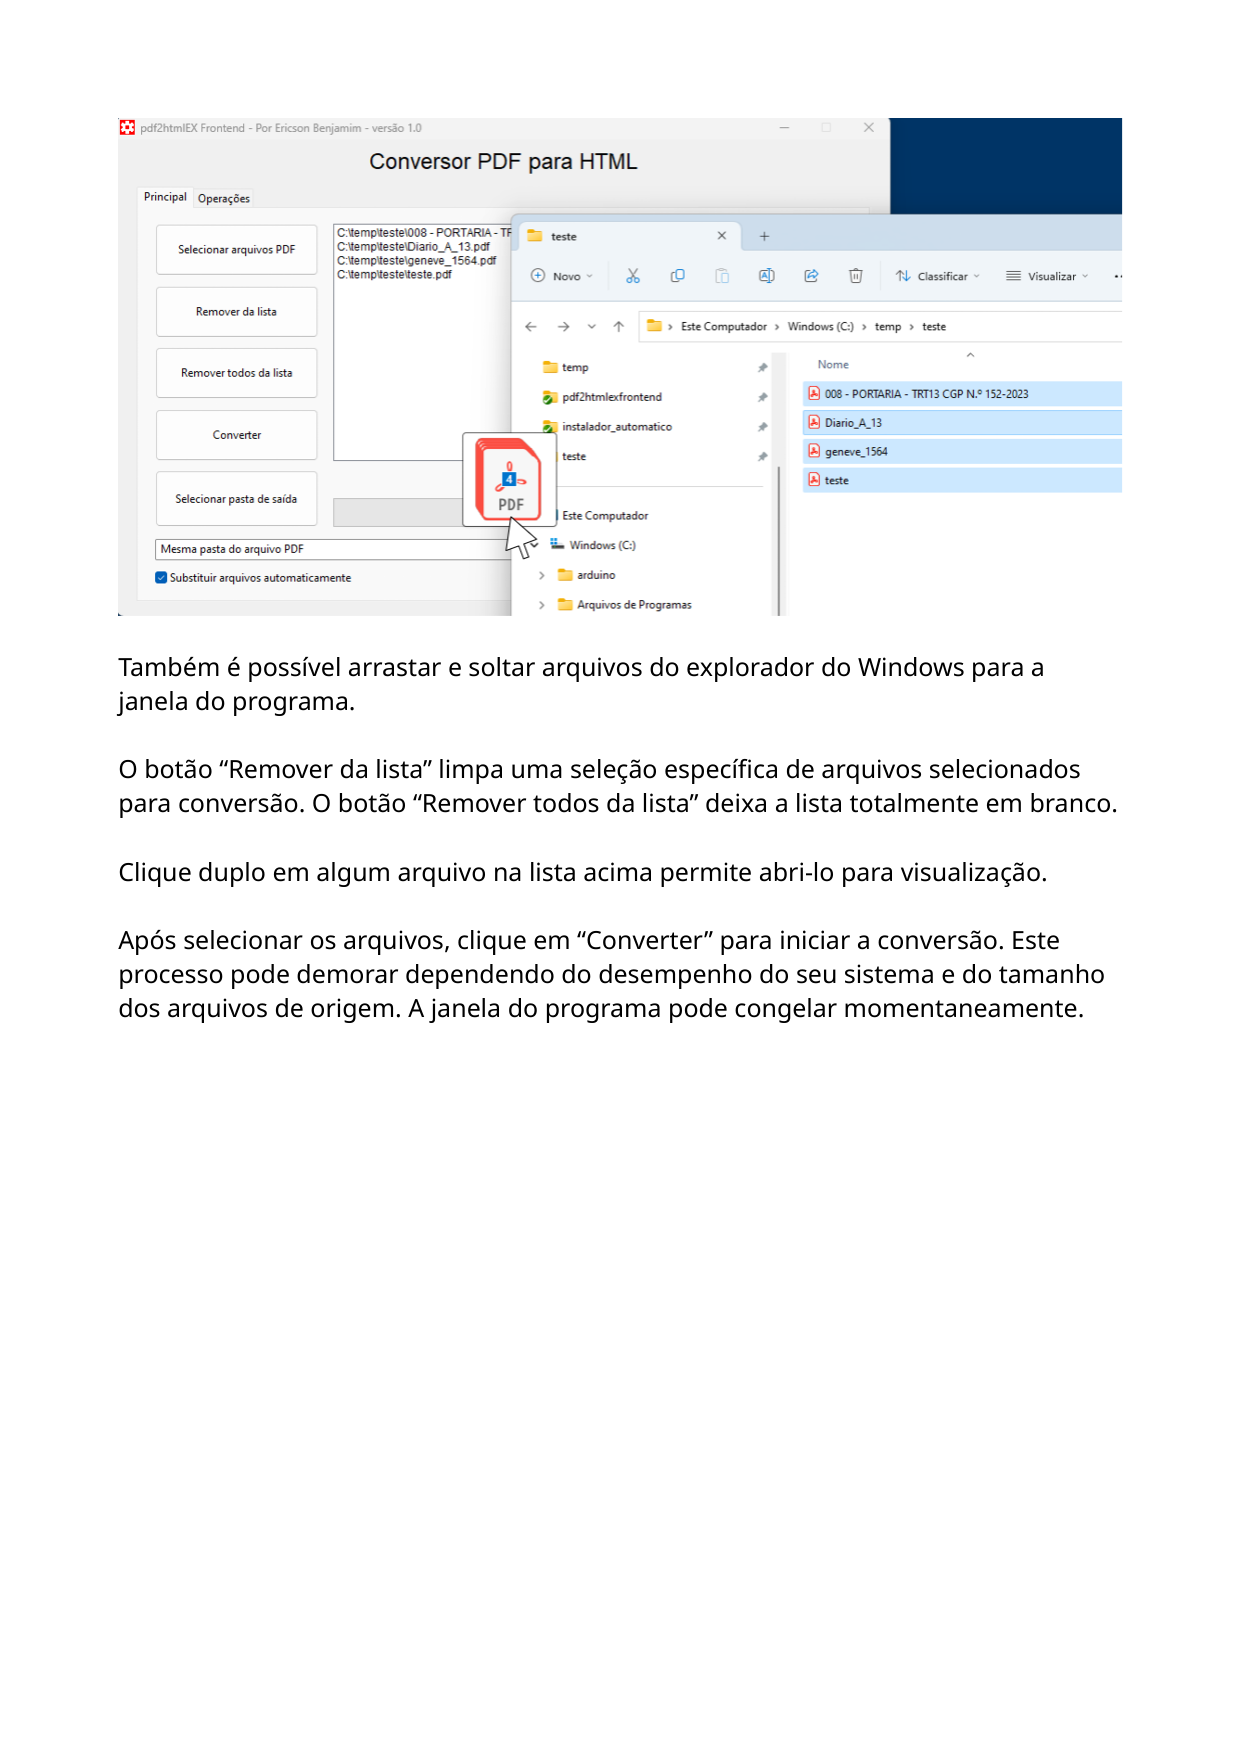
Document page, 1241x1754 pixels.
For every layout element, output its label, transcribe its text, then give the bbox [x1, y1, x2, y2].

text O botão “Remover da lista” limpa uma seleção específica de arquivos selecionados para conversão. O botão “Remover todos da lista” deixa a lista totalmente em branco. [118, 752, 1122, 820]
text Após selecionar os arquivos, clique em “Converter” para iniciar a conversão. Este processo pode demorar dependendo do desempenho do seu sistema e do tamanho dos arquivos de origem. A janela do programa pode congelar momentaneamente. [118, 922, 1122, 1024]
text Também é possível arrastar e soltar arquivos do explorador do Windows para a janela do programa. [118, 650, 1122, 718]
text Clique duplo em algum arquivo na lista acima permite abri-lo para visualização. [118, 854, 1122, 888]
picture [118, 118, 1123, 616]
